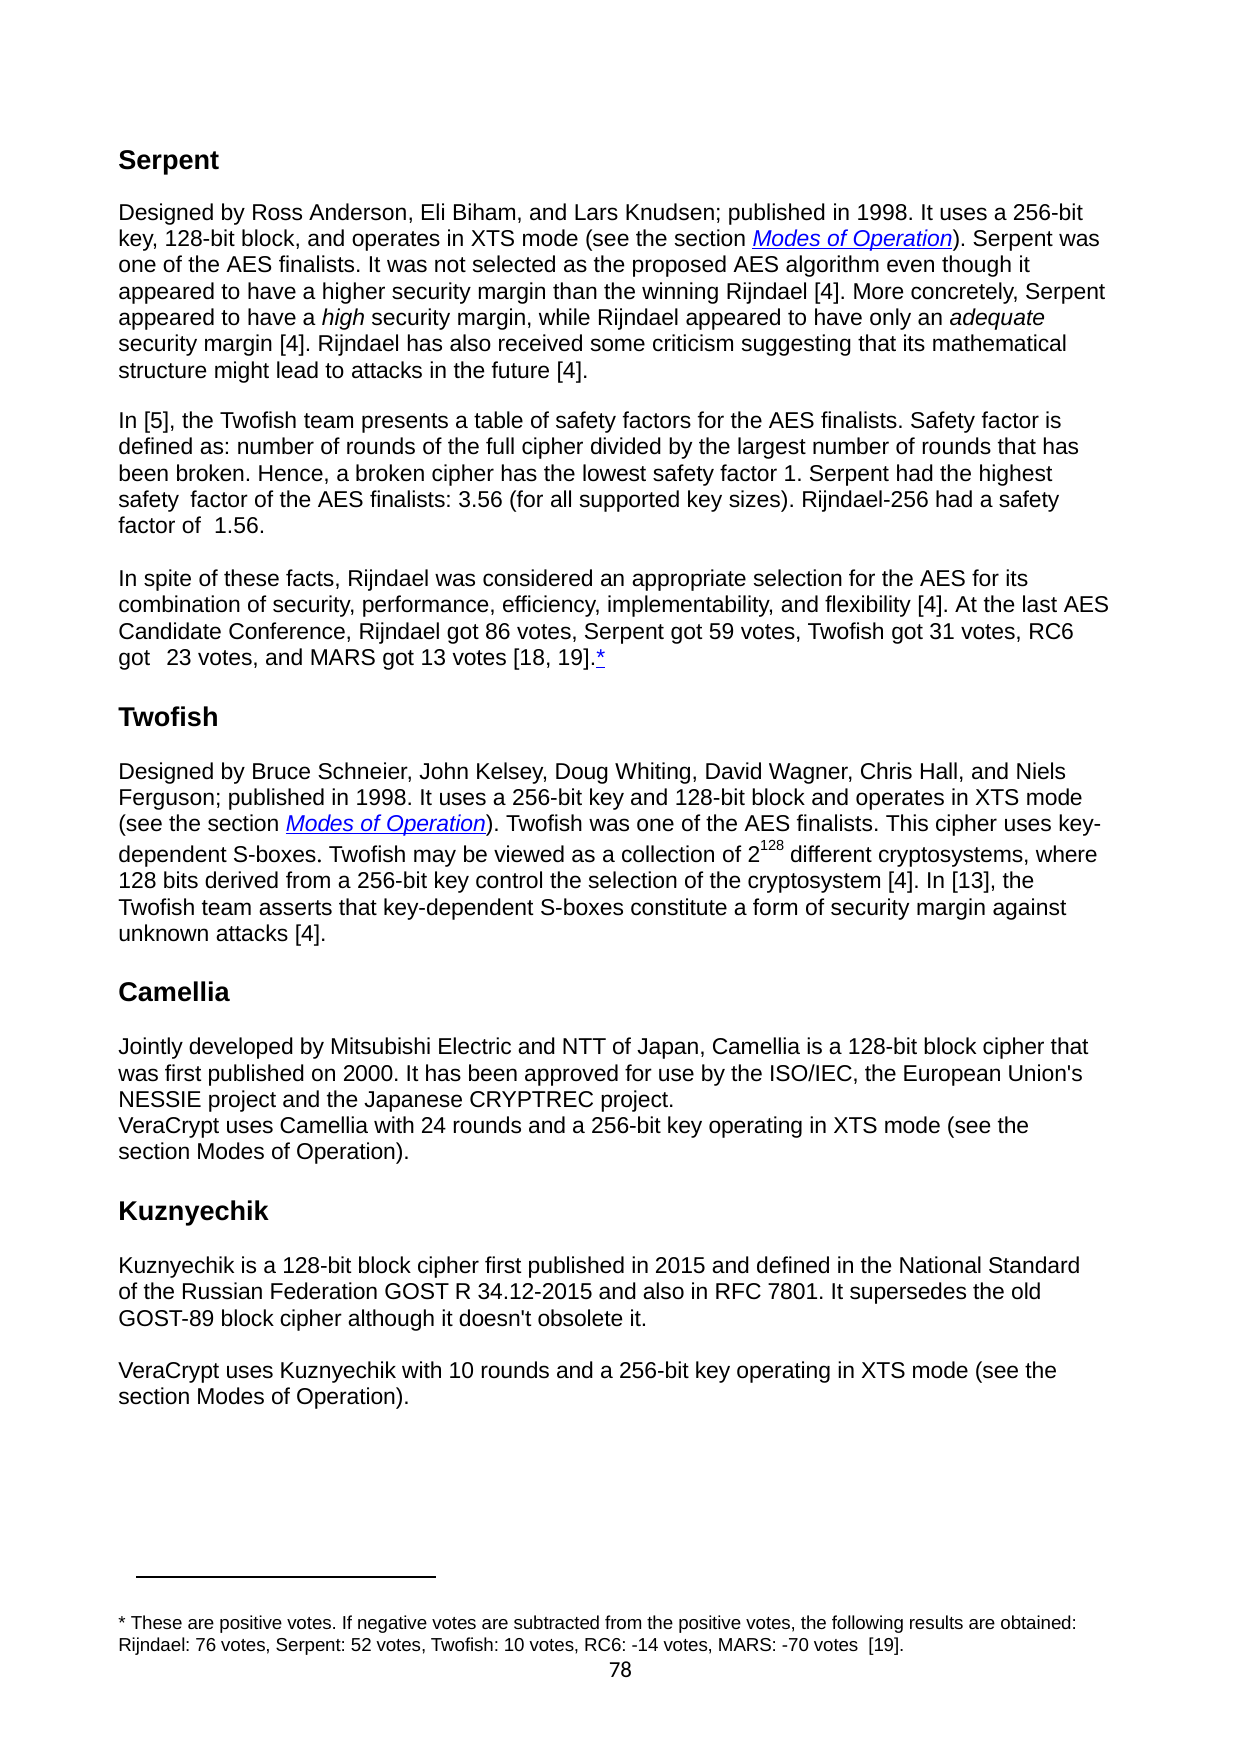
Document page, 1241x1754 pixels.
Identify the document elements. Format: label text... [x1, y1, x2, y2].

text Kuznyechik is a 128-bit block cipher first published in 2015 and defined in the National Standard of the Russian Federation GOST R 34.12-2015 and also in RFC 7801. It supersedes the old GOST-89 block cipher although it doesn't obsolete it. [118, 1252, 1101, 1331]
subtitle Camellia [118, 976, 1134, 1008]
subtitle Serpent [118, 144, 1134, 175]
list These are positive votes. If negative votes are subtracted from the positive votes, the following results are obtained: Rijndael: 76 votes, Serpent: 52 votes, Twofish: 10 votes, RC6: -14 votes, MARS: -70 votes [19]. [118, 1613, 1084, 1655]
text VeraCrypt uses Kuznyechik with 10 rounds and a 256-bit key operating in XTS mode (see the section Modes of Operation). [118, 1357, 1101, 1409]
text In [5], the Twofish team presents a table of safety factors for the AES finalists. Safety factor is defined as: number of rounds of the full cipher divided by the largest number of rounds that has been broken. Hence, a broken cipher has the lowest safety factor 1. Serpent had the highest safety factor of the AES finalists: 3.56 (for all supported key sizes). Rijndael-256 had a safety factor of 1.56. [118, 407, 1116, 539]
text VeraCrypt uses Camellia with 24 rounds and a 256-bit key operating in XTS mode (see the section Modes of Operation). [118, 1112, 1101, 1164]
text Designed by Ross Anderson, Eli Biham, and Lars Knudsen; published in 1998. It uses a 256-bit key, 128-bit block, and operates in XTS mode (see the section Modes of Operation). Serpent was one of the AES finalists. It was not selected as the proposed AES algorithm even though it appeared to have a higher security margin than the winning Rijndael [4]. More concretely, Serpent appeared to have a high security margin, while Rijndael appeared to have only an adequate security margin [4]. Rijndael has also received some criticism suggesting that its mathematical structure might lead to attacks in the future [4]. [118, 199, 1109, 383]
subtitle Twofish [118, 701, 1134, 732]
text Designed by Bruce Schneier, John Kelsey, Doug Whiting, David Wagner, Chris Hall, and Niels Ferguson; published in 1998. It uses a 256-bit key and 128-bit block and operates in XTS mode (see the section Modes of Operation). Twofish was one of the AES finalists. This cipher uses key- dependent S-boxes. Twofish may be viewed as a collection of 2128 different cryptosystems, where 128 bits derived from a 256-bit key control the selection of the cryptosystem [4]. In [13], the Twofish team asserts that key-dependent S-boxes constitute a form of security margin against unknown attacks [4]. [118, 758, 1101, 946]
text In spite of these facts, Rijndael was considered an appropriate selection for the AES for its combination of security, performance, efficiency, implementability, and flexibility [4]. At the last AES Candidate Conference, Rijndael got 86 votes, Serpent got 59 votes, Twofish got 31 votes, RC6 got 23 votes, and MARS got 13 votes [18, 19].* [118, 565, 1111, 671]
subtitle Kuznyechik [118, 1195, 1134, 1226]
text Jointly developed by Mitsubishi Electric and NTT of Japan, Camellia is a 128-bit block cipher that was first published on 2000. It has been approved for use by the ISO/IEC, the European Union's NESSIE project and the Japanese CRYPTREC project. [118, 1034, 1101, 1112]
